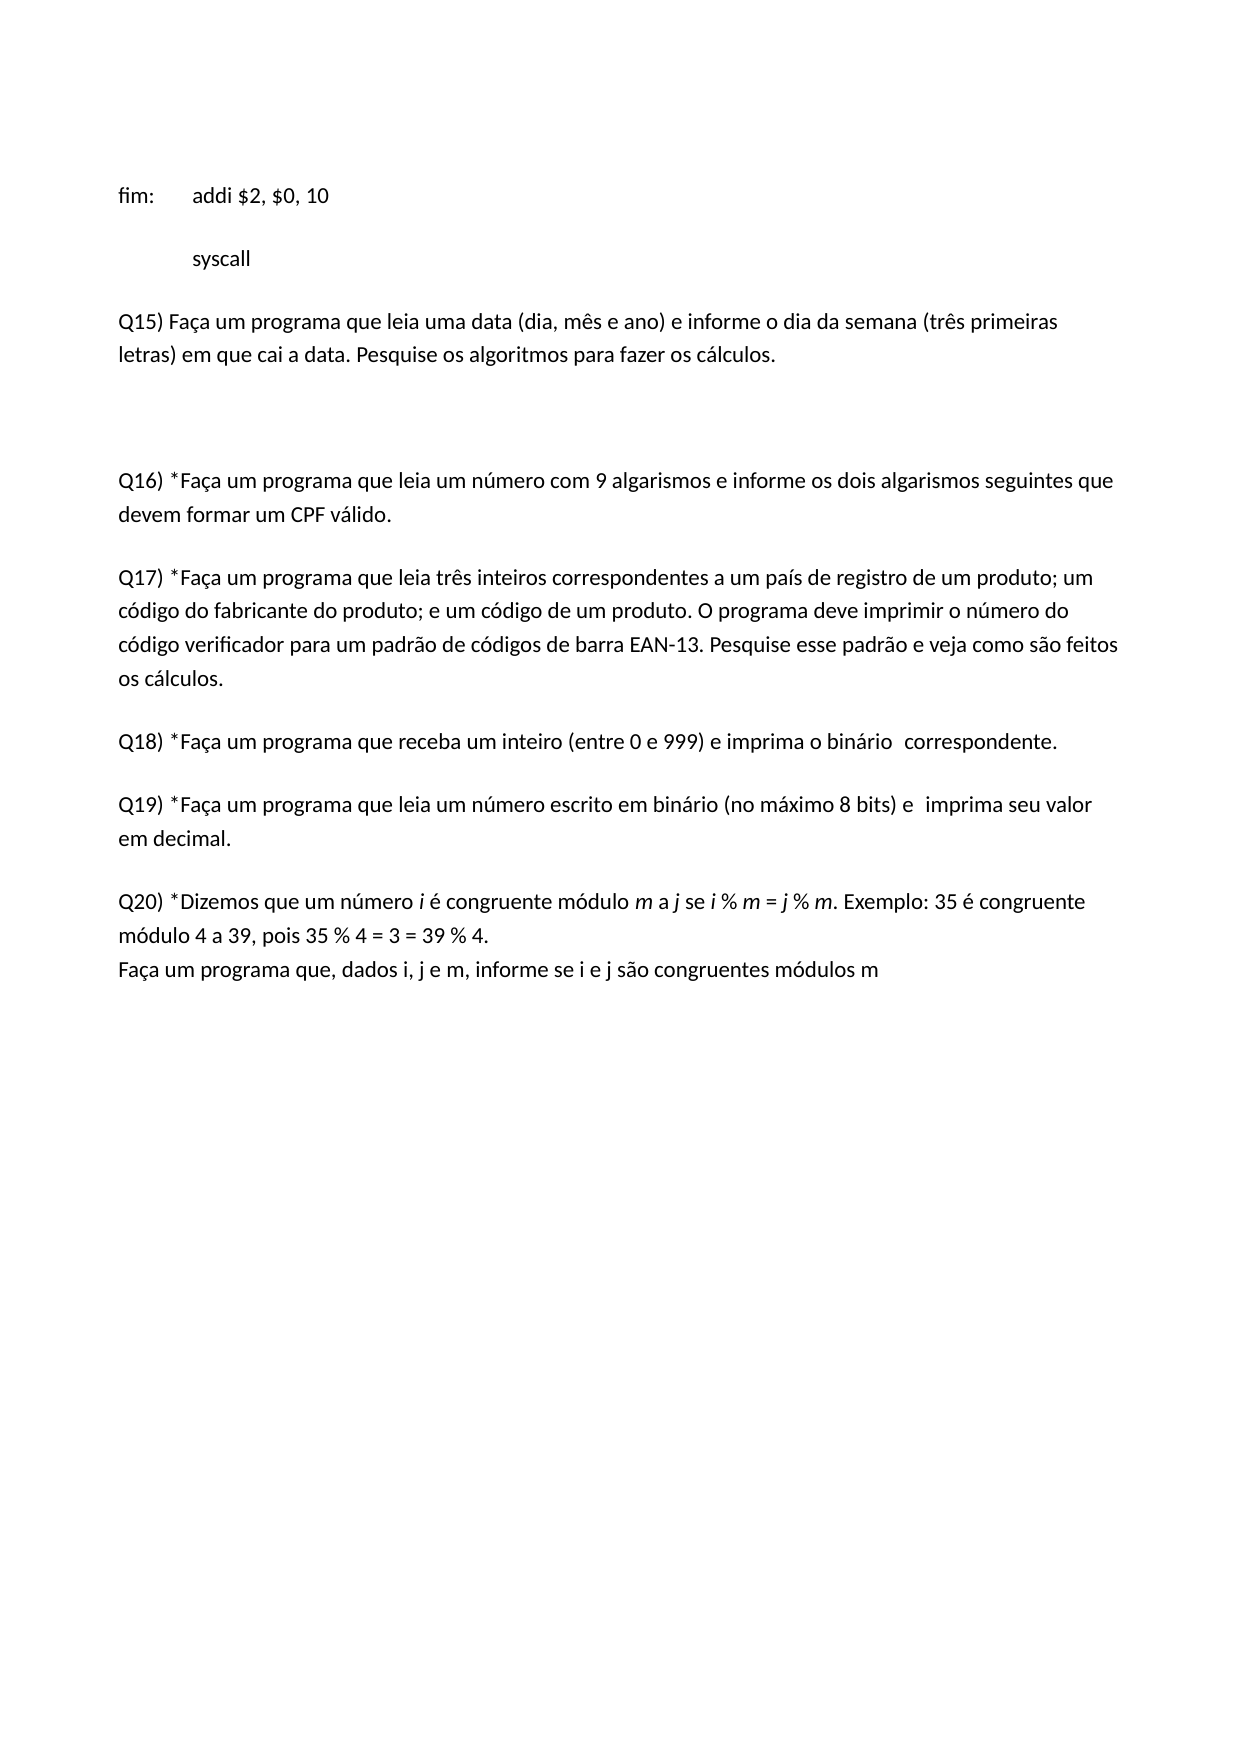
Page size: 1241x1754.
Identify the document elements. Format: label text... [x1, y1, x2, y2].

text Q16) *Faça um programa que leia um número com 9 algarismos e informe os dois algarismos seguintes que devem formar um CPF válido. [118, 466, 1122, 528]
text Q19) *Faça um programa que leia um número escrito em binário (no máximo 8 bits) e imprima seu valor em decimal. [118, 790, 1122, 852]
text Q15) Faça um programa que leia uma data (dia, mês e ano) e informe o dia da semana (três primeiras letras) em que cai a data. Pesquise os algoritmos para fazer os cálculos. [118, 307, 1122, 369]
text syscall [118, 244, 1122, 272]
text Q20) *Dizemos que um número i é congruente módulo m a j se i % m = j % m. Exemplo: 35 é congruente módulo 4 a 39, pois 35 % 4 = 3 = 39 % 4. [118, 887, 1122, 949]
text fim: addi $2, $0, 10 [118, 181, 1122, 209]
text Q17) *Faça um programa que leia três inteiros correspondentes a um país de registro de um produto; um código do fabricante do produto; e um código de um produto. O programa deve imprimir o número do código verificador para um padrão de códigos de barra EAN-13. Pesquise esse padrão e veja como são feitos os cálculos. [118, 563, 1122, 692]
text Q18) *Faça um programa que receba um inteiro (entre 0 e 999) e imprima o binário correspondente. [118, 727, 1122, 755]
text Faça um programa que, dados i, j e m, informe se i e j são congruentes módulos m [118, 956, 1122, 983]
